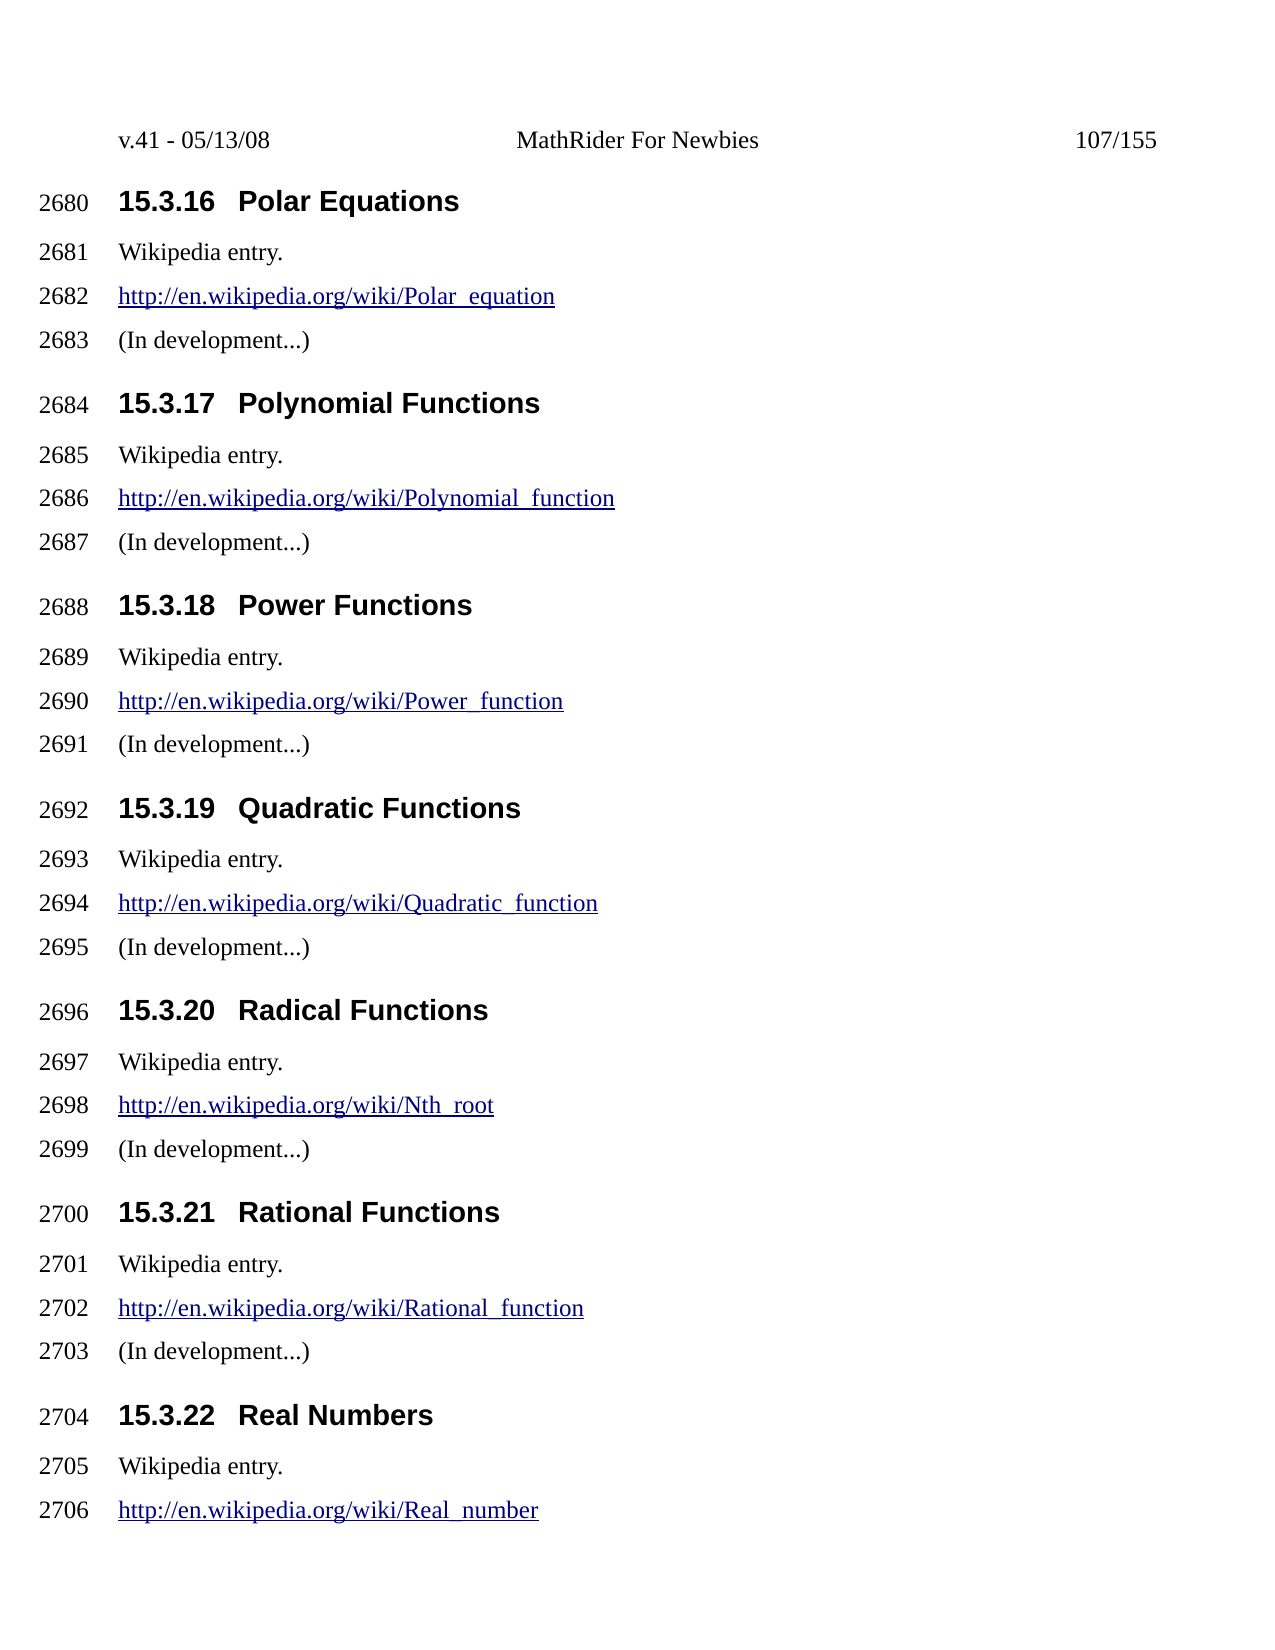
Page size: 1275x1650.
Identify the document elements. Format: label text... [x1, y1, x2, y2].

text http://en.wikipedia.org/wiki/Real_number [118, 1495, 1157, 1524]
subtitle Real Numbers [118, 1398, 1157, 1431]
subtitle Power Functions [118, 588, 1157, 622]
text (In development...) [118, 527, 1157, 556]
text http://en.wikipedia.org/wiki/Rational_function [118, 1293, 1157, 1321]
text (In development...) [118, 1134, 1157, 1163]
text (In development...) [118, 932, 1157, 961]
subtitle Polynomial Functions [118, 386, 1157, 420]
text http://en.wikipedia.org/wiki/Nth_root [118, 1090, 1157, 1119]
subtitle Radical Functions [118, 993, 1157, 1027]
text (In development...) [118, 729, 1157, 758]
text Wikipedia entry. [118, 1249, 1157, 1278]
subtitle Quadratic Functions [118, 791, 1157, 824]
text Wikipedia entry. [118, 1451, 1157, 1480]
text Wikipedia entry. [118, 1047, 1157, 1075]
subtitle Rational Functions [118, 1195, 1157, 1229]
text Wikipedia entry. [118, 440, 1157, 468]
text (In development...) [118, 325, 1157, 354]
text http://en.wikipedia.org/wiki/Quadratic_function [118, 888, 1157, 917]
text Wikipedia entry. [118, 642, 1157, 671]
text http://en.wikipedia.org/wiki/Polar_equation [118, 281, 1157, 310]
text (In development...) [118, 1336, 1157, 1365]
text Wikipedia entry. [118, 237, 1157, 266]
text http://en.wikipedia.org/wiki/Polynomial_function [118, 483, 1157, 512]
text Wikipedia entry. [118, 844, 1157, 873]
subtitle Polar Equations [118, 184, 1157, 217]
text http://en.wikipedia.org/wiki/Power_function [118, 686, 1157, 714]
